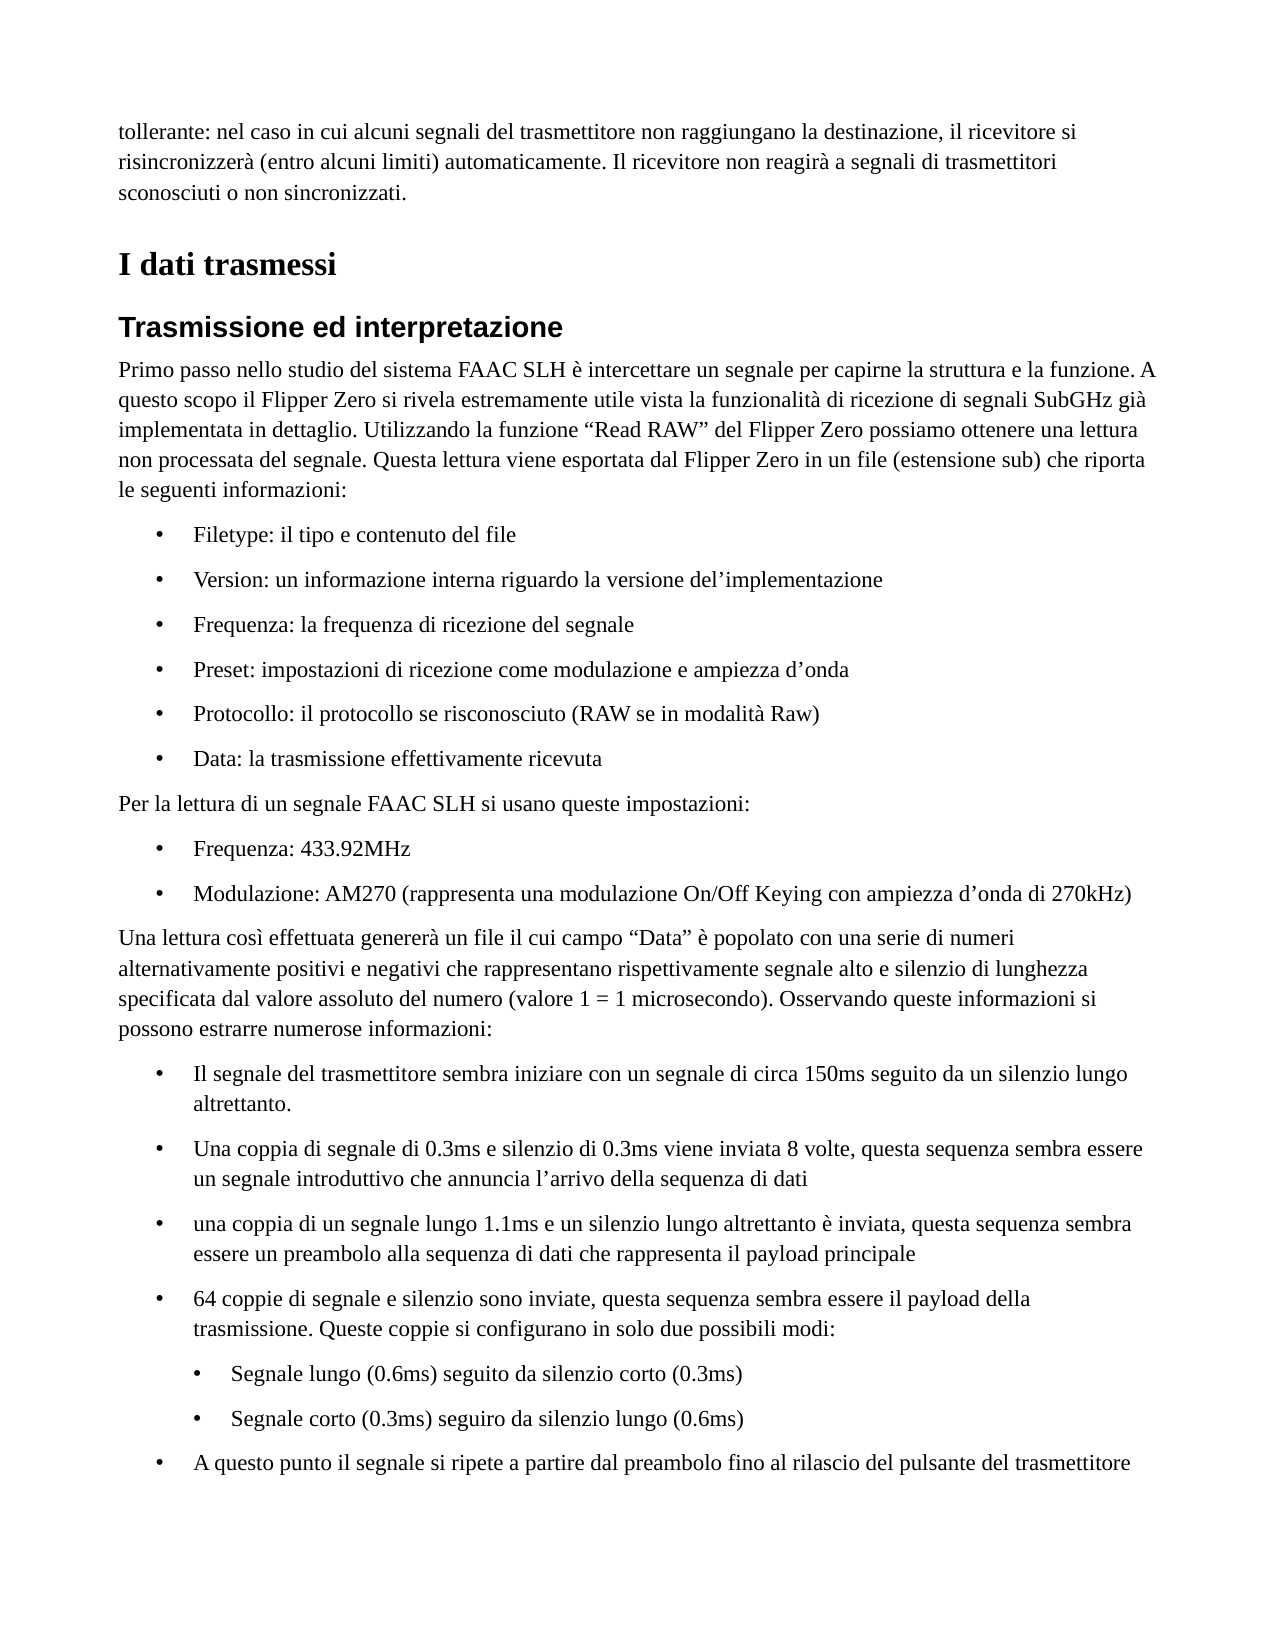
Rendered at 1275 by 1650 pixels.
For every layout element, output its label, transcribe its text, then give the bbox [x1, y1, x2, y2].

list Modulazione: AM270 (rappresenta una modulazione On/Off Keying con ampiezza d’onda di 270kHz) [156, 879, 1157, 906]
list Frequenza: 433.92MHz [156, 835, 1157, 861]
text tollerante: nel caso in cui alcuni segnali del trasmettitore non raggiungano la destinazione, il ricevitore si risincronizzerà (entro alcuni limiti) automaticamente. Il ricevitore non reagirà a segnali di trasmettitori sconosciuti o non sincronizzati. [118, 118, 1157, 205]
subtitle Trasmissione ed interpretazione [118, 309, 1157, 343]
list Version: un informazione interna riguardo la versione del’implementazione [156, 566, 1157, 592]
list una coppia di un segnale lungo 1.1ms e un silenzio lungo altrettanto è inviata, questa sequenza sembra essere un preambolo alla sequenza di dati che rappresenta il payload principale [156, 1210, 1157, 1266]
list Protocollo: il protocollo se risconosciuto (RAW se in modalità Raw) [156, 700, 1157, 727]
list Una coppia di segnale di 0.3ms e silenzio di 0.3ms viene inviata 8 volte, questa sequenza sembra essere un segnale introduttivo che annuncia l’arrivo della sequenza di dati [156, 1135, 1157, 1191]
list Preset: impostazioni di ricezione come modulazione e ampiezza d’onda [156, 656, 1157, 682]
list Il segnale del trasmettitore sembra iniziare con un segnale di circa 150ms seguito da un silenzio lungo altrettanto. [156, 1060, 1157, 1116]
list Data: la trasmissione effettivamente ricevuta [156, 745, 1157, 772]
text Per la lettura di un segnale FAAC SLH si usano queste impostazioni: [118, 790, 1157, 816]
subtitle I dati trasmessi [118, 244, 1157, 282]
text Primo passo nello studio del sistema FAAC SLH è intercettare un segnale per capirne la struttura e la funzione. A questo scopo il Flipper Zero si rivela estremamente utile vista la funzionalità di ricezione di segnali SubGHz già implementata in dettaglio. Utilizzando la funzione “Read RAW” del Flipper Zero possiamo ottenere una lettura non processata del segnale. Questa lettura viene esportata dal Flipper Zero in un file (estensione sub) che riporta le seguenti informazioni: [118, 356, 1157, 503]
list 64 coppie di segnale e silenzio sono inviate, questa sequenza sembra essere il payload della trasmissione. Queste coppie si configurano in solo due possibili modi: [156, 1285, 1157, 1341]
list Segnale corto (0.3ms) seguiro da silenzio lungo (0.6ms) [193, 1404, 1157, 1431]
list Frequenza: la frequenza di ricezione del segnale [156, 611, 1157, 637]
list Filetype: il tipo e contenuto del file [156, 521, 1157, 548]
list Segnale lungo (0.6ms) seguito da silenzio corto (0.3ms) [193, 1360, 1157, 1386]
text Una lettura così effettuata genererà un file il cui campo “Data” è popolato con una serie di numeri alternativamente positivi e negativi che rappresentano rispettivamente segnale alto e silenzio di lunghezza specificata dal valore assoluto del numero (valore 1 = 1 microsecondo). Osservando queste informazioni si possono estrarre numerose informazioni: [118, 924, 1157, 1041]
list A questo punto il segnale si ripete a partire dal preambolo fino al rilascio del pulsante del trasmettitore [156, 1449, 1157, 1476]
